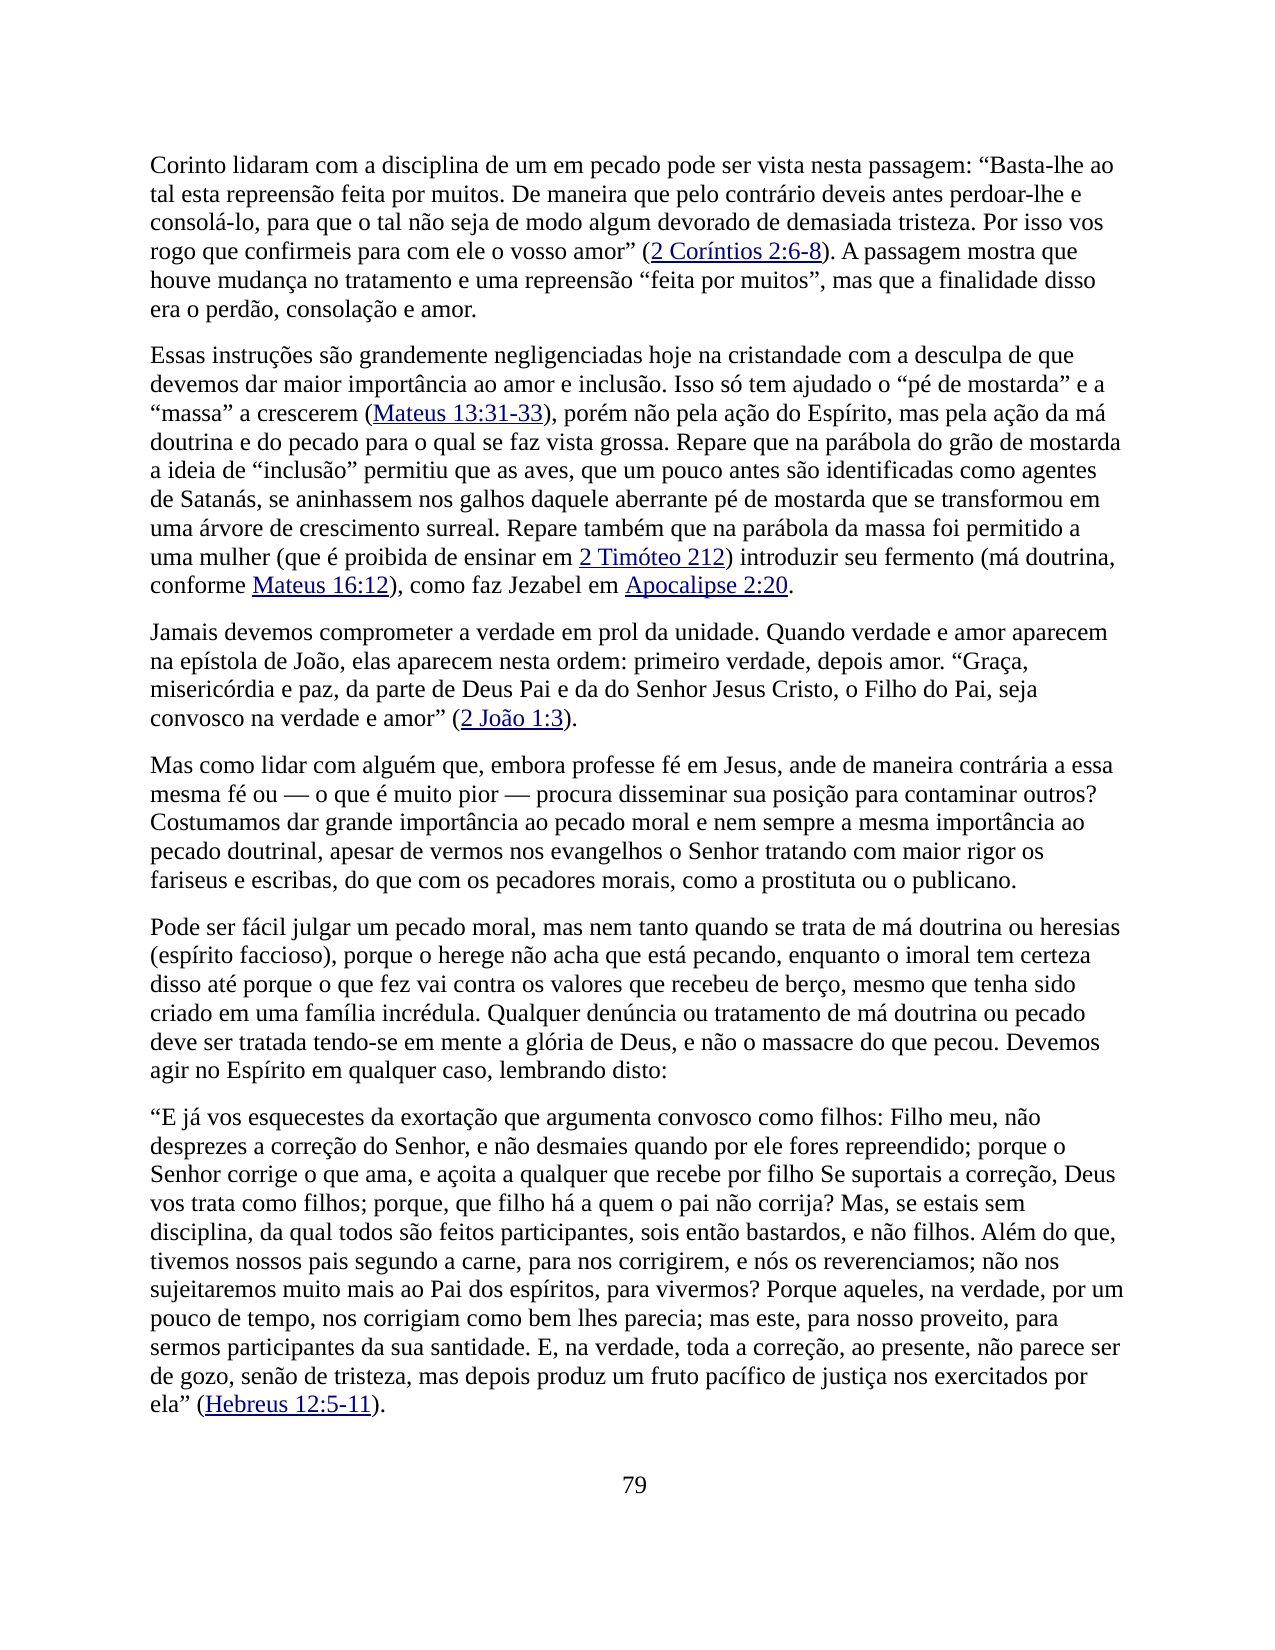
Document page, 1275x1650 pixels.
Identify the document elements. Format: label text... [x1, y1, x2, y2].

text “E já vos esquecestes da exortação que argumenta convosco como filhos: Filho meu, não desprezes a correção do Senhor, e não desmaies quando por ele fores repreendido; porque o Senhor corrige o que ama, e açoita a qualquer que recebe por filho Se suportais a correção, Deus vos trata como filhos; porque, que filho há a quem o pai não corrija? Mas, se estais sem disciplina, da qual todos são feitos participantes, sois então bastardos, e não filhos. Além do que, tivemos nossos pais segundo a carne, para nos corrigirem, e nós os reverenciamos; não nos sujeitaremos muito mais ao Pai dos espíritos, para vivermos? Porque aqueles, na verdade, por um pouco de tempo, nos corrigiam como bem lhes parecia; mas este, para nosso proveito, para sermos participantes da sua santidade. E, na verdade, toda a correção, ao presente, não parece ser de gozo, senão de tristeza, mas depois produz um fruto pacífico de justiça nos exercitados por ela” (Hebreus 12:5-11). [150, 1102, 1125, 1418]
text Essas instruções são grandemente negligenciadas hoje na cristandade com a desculpa de que devemos dar maior importância ao amor e inclusão. Isso só tem ajudado o “pé de mostarda” e a “massa” a crescerem (Mateus 13:31-33), porém não pela ação do Espírito, mas pela ação da má doutrina e do pecado para o qual se faz vista grossa. Repare que na parábola do grão de mostarda a ideia de “inclusão” permitiu que as aves, que um pouco antes são identificadas como agentes de Satanás, se aninhassem nos galhos daquele aberrante pé de mostarda que se transformou em uma árvore de crescimento surreal. Repare também que na parábola da massa foi permitido a uma mulher (que é proibida de ensinar em 2 Timóteo 212) introduzir seu fermento (má doutrina, conforme Mateus 16:12), como faz Jezabel em Apocalipse 2:20. [150, 340, 1125, 599]
text Mas como lidar com alguém que, embora professe fé em Jesus, ande de maneira contrária a essa mesma fé ou — o que é muito pior — procura disseminar sua posição para contaminar outros? Costumamos dar grande importância ao pecado moral e nem sempre a mesma importância ao pecado doutrinal, apesar de vermos nos evangelhos o Senhor tratando com maior rigor os fariseus e escribas, do que com os pecadores morais, como a prostituta ou o publicano. [150, 750, 1125, 894]
text Corinto lidaram com a disciplina de um em pecado pode ser vista nesta passagem: “Basta-lhe ao tal esta repreensão feita por muitos. De maneira que pelo contrário deveis antes perdoar-lhe e consolá-lo, para que o tal não seja de modo algum devorado de demasiada tristeza. Por isso vos rogo que confirmeis para com ele o vosso amor” (2 Coríntios 2:6-8). A passagem mostra que houve mudança no tratamento e uma repreensão “feita por muitos”, mas que a finalidade disso era o perdão, consolação e amor. [150, 150, 1125, 322]
text Jamais devemos comprometer a verdade em prol da unidade. Quando verdade e amor aparecem na epístola de João, elas aparecem nesta ordem: primeiro verdade, depois amor. “Graça, misericórdia e paz, da parte de Deus Pai e da do Senhor Jesus Cristo, o Filho do Pai, seja convosco na verdade e amor” (2 João 1:3). [150, 617, 1125, 732]
text Pode ser fácil julgar um pecado moral, mas nem tanto quando se trata de má doutrina ou heresias (espírito faccioso), porque o herege não acha que está pecando, enquanto o imoral tem certeza disso até porque o que fez vai contra os valores que recebeu de berço, mesmo que tenha sido criado em uma família incrédula. Qualquer denúncia ou tratamento de má doutrina ou pecado deve ser tratada tendo-se em mente a glória de Deus, e não o massacre do que pecou. Devemos agir no Espírito em qualquer caso, lembrando disto: [150, 912, 1125, 1084]
